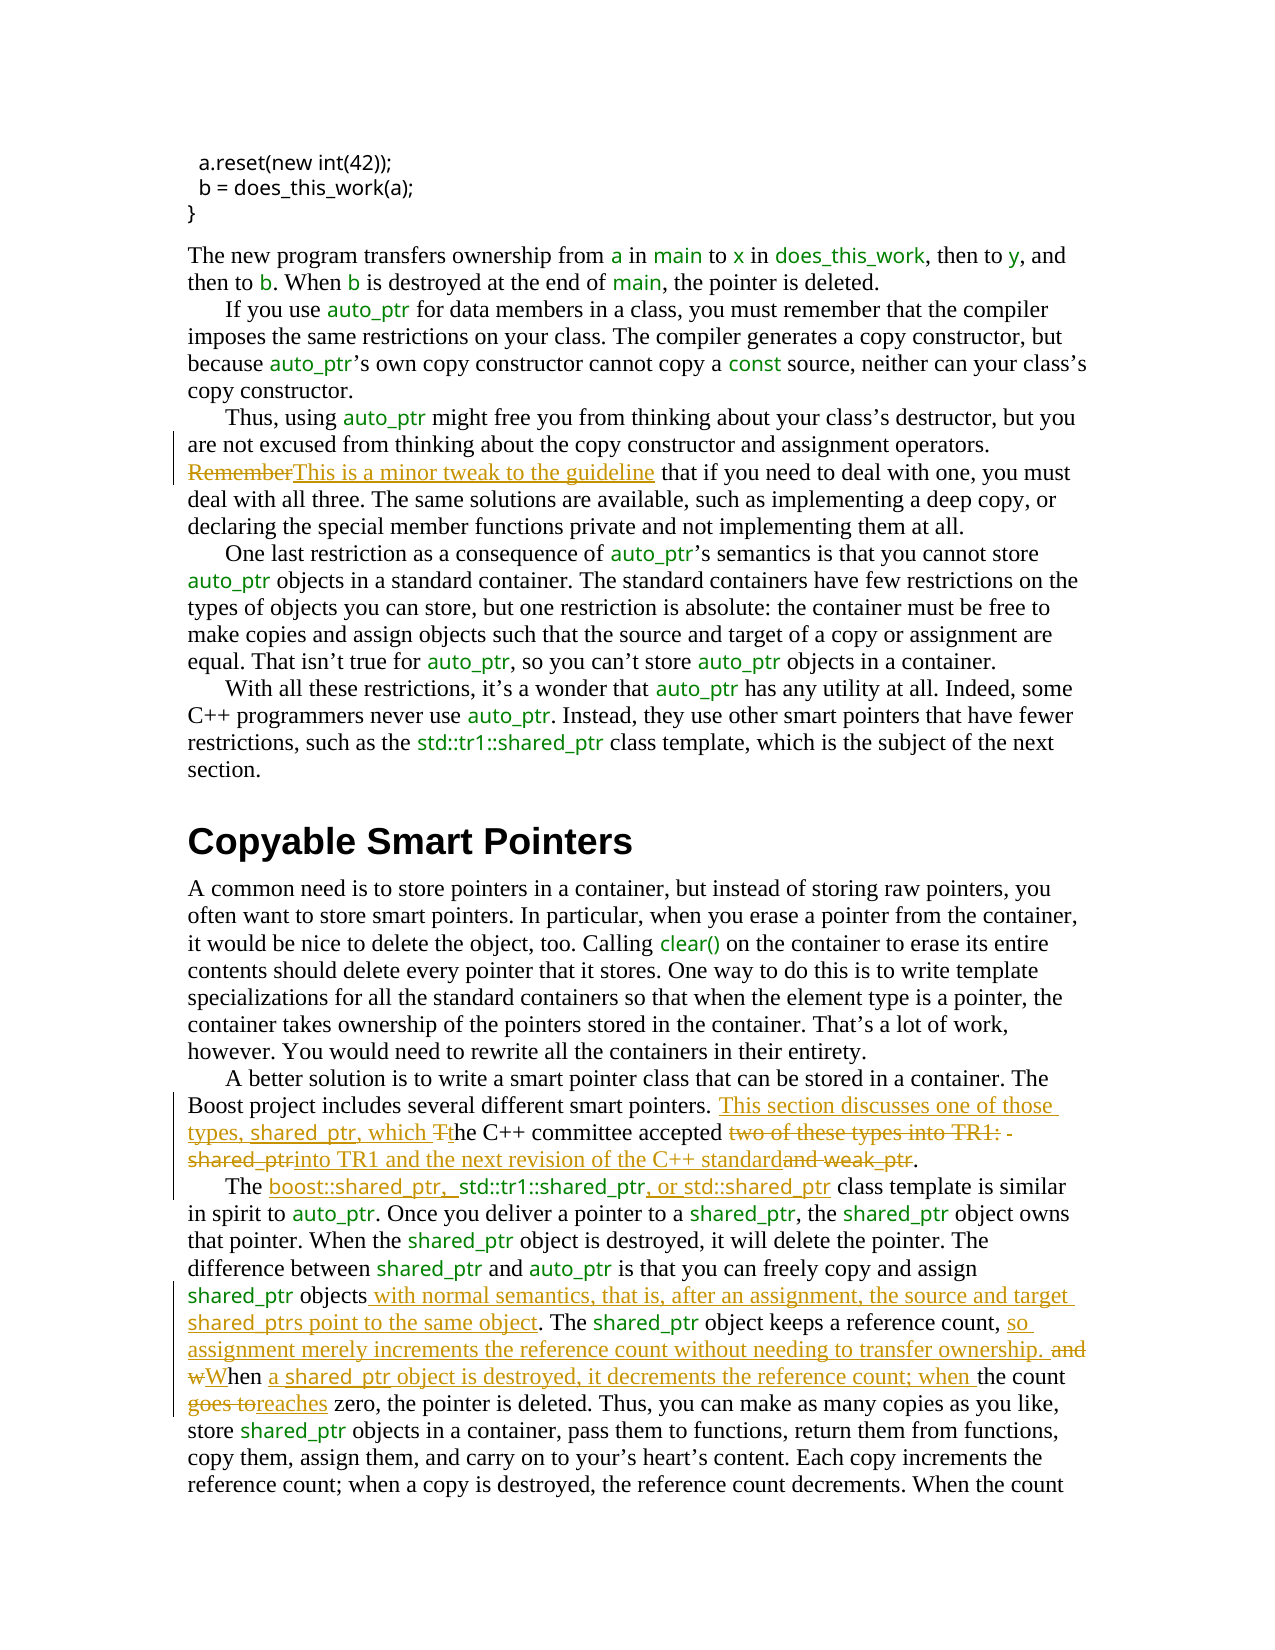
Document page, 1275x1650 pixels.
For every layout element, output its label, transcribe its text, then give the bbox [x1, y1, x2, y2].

text A better solution is to write a smart pointer class that can be stored in a container. The Boost project includes several different smart pointers. This section discusses one of those types, shared_ptr, which the C++ committee accepted into TR1 and the next revision of the C++ standard. [187, 1065, 1087, 1173]
text a.reset(new int(42)); [187, 150, 1072, 175]
text The new program transfers ownership from a in main to x in does_this_work, then to y, and then to b. When b is destroyed at the end of main, the pointer is deleted. [187, 242, 1087, 296]
text One last restriction as a consequence of auto_ptr’s semantics is that you cannot store auto_ptr objects in a standard container. The standard containers have few restrictions on the types of objects you can store, but one restriction is absolute: the container must be free to make copies and assign objects such that the source and target of a copy or assignment are equal. That isn’t true for auto_ptr, so you can’t store auto_ptr objects in a container. [187, 539, 1087, 675]
text } [187, 200, 1072, 225]
text A common need is to store pointers in a container, but instead of storing raw pointers, you often want to store smart pointers. In particular, when you erase a pointer from the container, it would be nice to delete the object, too. Calling clear() on the container to erase its entire contents should delete every pointer that it stores. One way to do this is to write template specializations for all the standard containers so that when the element type is a pointer, the container takes ownership of the pointers stored in the container. That’s a lot of work, however. You would need to rewrite all the containers in their entirety. [187, 875, 1087, 1065]
text b = does_this_work(a); [187, 175, 1072, 200]
subtitle Copyable Smart Pointers [187, 821, 1087, 863]
text Thus, using auto_ptr might free you from thinking about your class’s destructor, but you are not excused from thinking about the copy constructor and assignment operators. This is a minor tweak to the guideline that if you need to deal with one, you must deal with all three. The same solutions are available, such as implementing a deep copy, or declaring the special member functions private and not implementing them at all. [187, 404, 1087, 539]
text The boost::shared_ptr, std::tr1::shared_ptr, or std::shared_ptr class template is similar in spirit to auto_ptr. Once you deliver a pointer to a shared_ptr, the shared_ptr object owns that pointer. When the shared_ptr object is destroyed, it will delete the pointer. The difference between shared_ptr and auto_ptr is that you can freely copy and assign shared_ptr objects with normal semantics, that is, after an assignment, the source and target shared_ptrs point to the same object. The shared_ptr object keeps a reference count, so assignment merely increments the reference count without needing to transfer ownership. When a shared_ptr object is destroyed, it decrements the reference count; when the count reaches zero, the pointer is deleted. Thus, you can make as many copies as you like, store shared_ptr objects in a container, pass them to functions, return them from functions, copy them, assign them, and carry on to your’s heart’s content. Each copy increments the reference count; when a copy is destroyed, the reference count decrements. When the count [187, 1173, 1087, 1498]
text If you use auto_ptr for data members in a class, you must remember that the compiler imposes the same restrictions on your class. The compiler generates a copy constructor, but because auto_ptr’s own copy constructor cannot copy a const source, neither can your class’s copy constructor. [187, 296, 1087, 404]
text With all these restrictions, it’s a wonder that auto_ptr has any utility at all. Indeed, some C++ programmers never use auto_ptr. Instead, they use other smart pointers that have fewer restrictions, such as the std::tr1::shared_ptr class template, which is the subject of the next section. [187, 675, 1087, 783]
